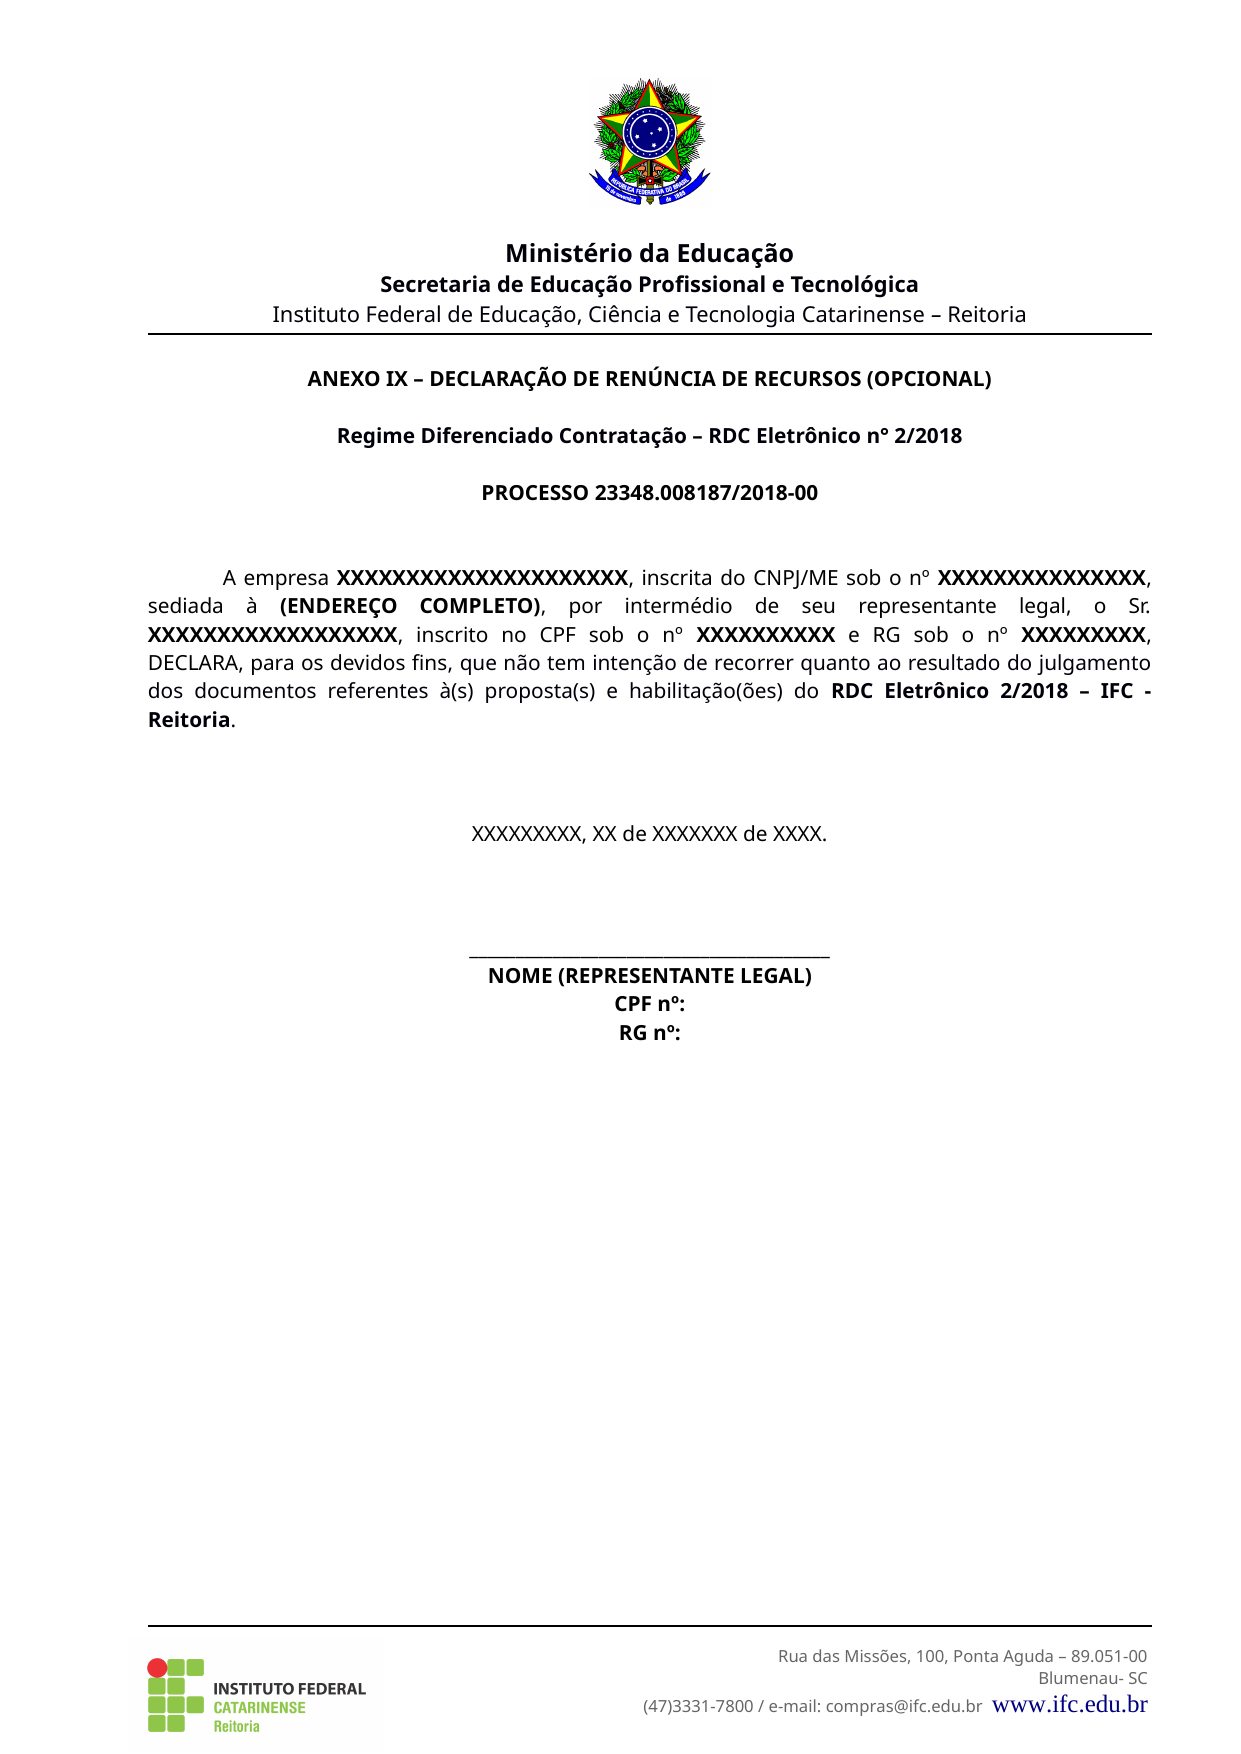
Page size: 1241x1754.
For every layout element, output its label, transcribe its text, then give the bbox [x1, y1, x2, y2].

text CPF nº: [148, 989, 1152, 1018]
text Processo 23348.008187/2018-00 [148, 478, 1152, 506]
text NOME (REPRESENTANTE LEGAL) [148, 961, 1152, 989]
text XXXXXXXXX, XX de XXXXXXX de XXXX. [148, 819, 1152, 847]
text ANEXO IX – DECLARAÇÃO DE RENÚNCIA DE RECURSOS (OPCIONAL) [148, 364, 1152, 392]
text Regime Diferenciado Contratação – RDC Eletrônico n° 2/2018 [148, 421, 1152, 449]
text A empresa XXXXXXXXXXXXXXXXXXXXX, inscrita do CNPJ/ME sob o nº XXXXXXXXXXXXXXX, sediada à (ENDEREÇO COMPLETO), por intermédio de seu representante legal, o Sr. XXXXXXXXXXXXXXXXXX, inscrito no CPF sob o nº XXXXXXXXXX e RG sob o nº XXXXXXXXX, DECLARA, para os devidos fins, que não tem intenção de recorrer quanto ao resultado do julgamento dos documentos referentes à(s) proposta(s) e habilitação(ões) do RDC Eletrônico 2/2018 – IFC - Reitoria. [148, 563, 1152, 733]
text RG nº: [148, 1018, 1152, 1046]
picture [128, 1638, 385, 1752]
text _______________________________________ [148, 933, 1152, 961]
